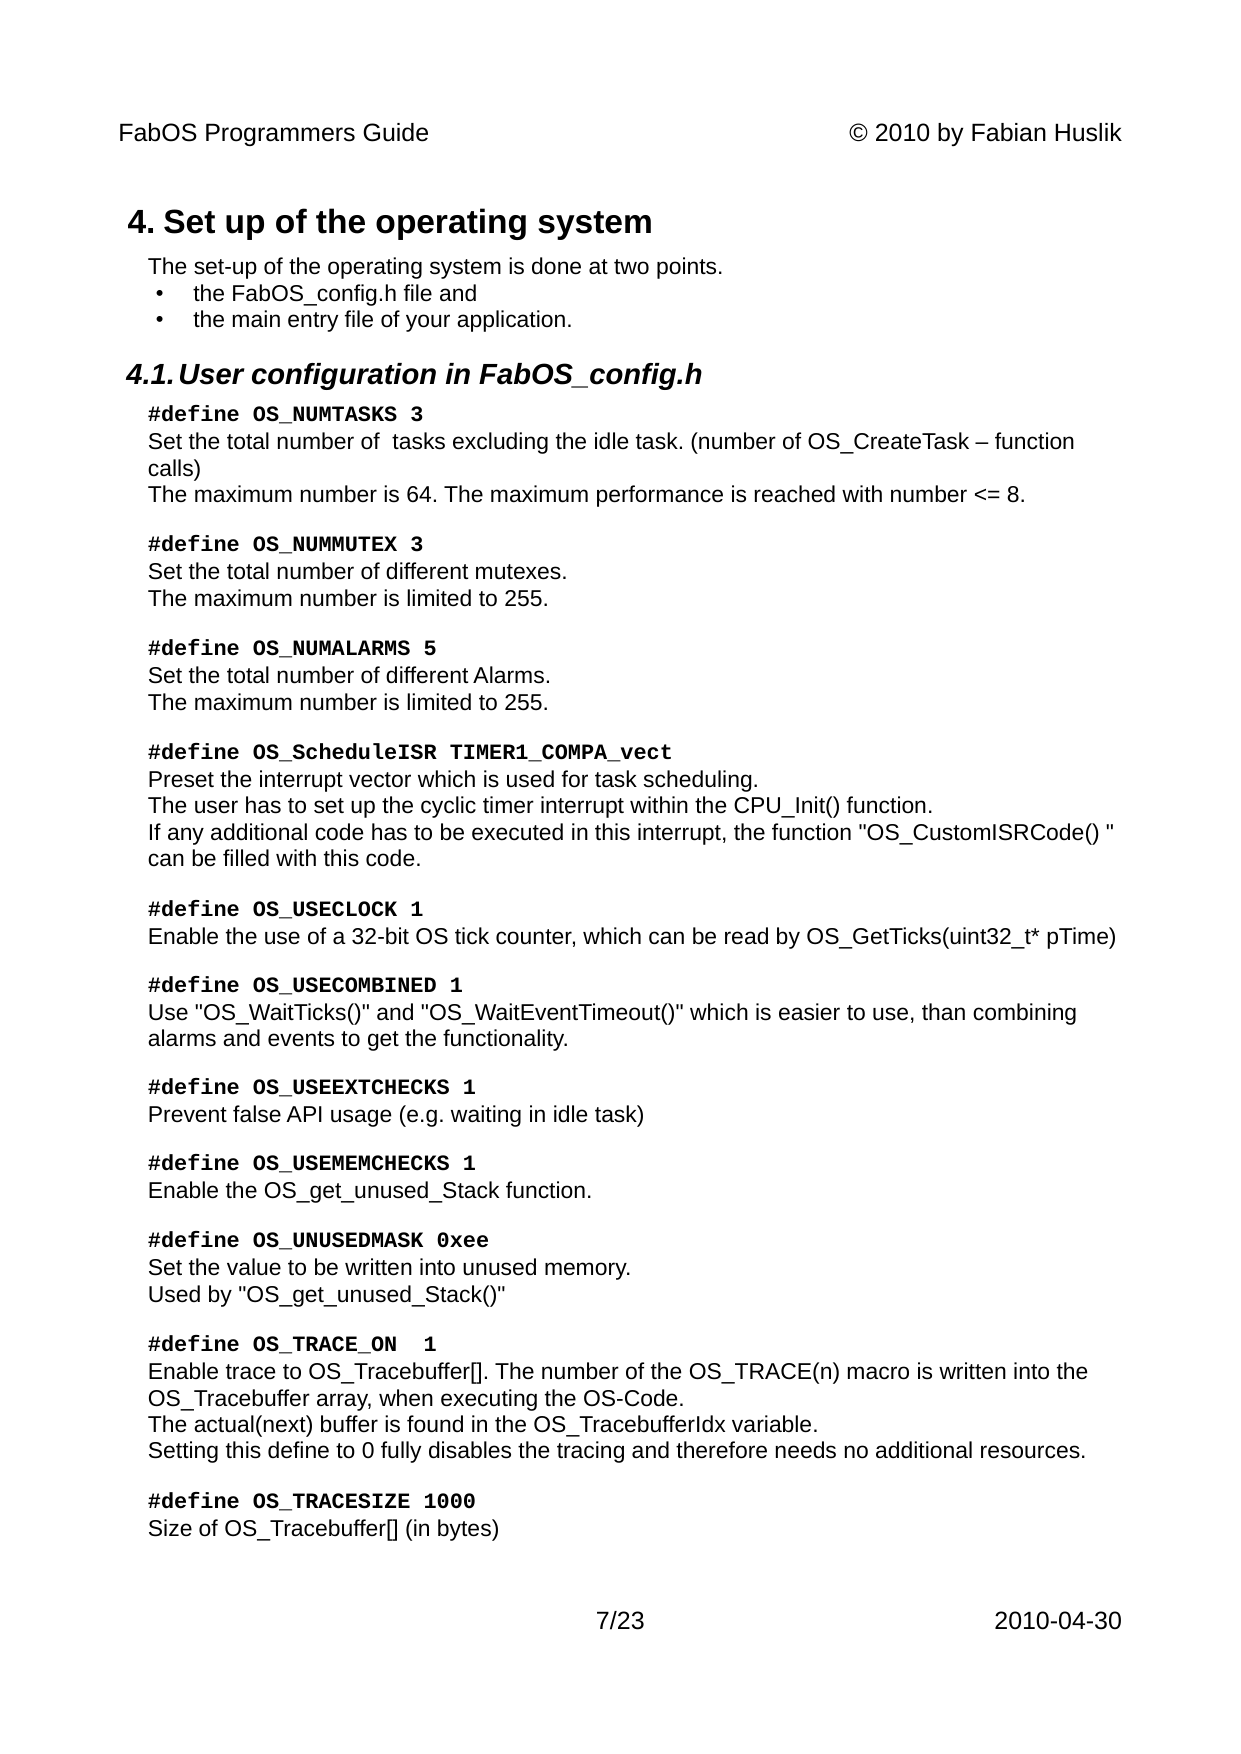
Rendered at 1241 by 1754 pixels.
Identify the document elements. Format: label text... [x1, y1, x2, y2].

text Enable the OS_get_unused_Stack function. [148, 1177, 1122, 1203]
text #define OS_NUMALARMS 5 [148, 637, 1122, 662]
text Set the value to be written into unused memory. [148, 1254, 1122, 1281]
text #define OS_NUMMUTEX 3 [148, 533, 1122, 558]
list the FabOS_config.h file and [156, 279, 1122, 306]
text If any additional code has to be executed in this interrupt, the function "OS_CustomISRCode() " can be filled with this code. [148, 819, 1122, 871]
text Preset the interrupt vector which is used for task scheduling. [148, 766, 1122, 792]
list the main entry file of your application. [156, 306, 1122, 332]
text #define OS_TRACESIZE 1000 [148, 1490, 1122, 1515]
text Setting this define to 0 fully disables the tracing and therefore needs no additional resources. [148, 1437, 1122, 1463]
text The actual(next) buffer is found in the OS_TracebufferIdx variable. [148, 1411, 1122, 1437]
text #define OS_USEEXTCHECKS 1 [148, 1076, 1122, 1101]
text Size of OS_Tracebuffer[] (in bytes) [148, 1515, 1122, 1541]
subtitle Set up of the operating system [118, 202, 1122, 241]
text #define OS_UNUSEDMASK 0xee [148, 1229, 1122, 1254]
text #define OS_USECLOCK 1 [148, 898, 1122, 923]
text The maximum number is limited to 255. [148, 688, 1122, 715]
text Set the total number of tasks excluding the idle task. (number of OS_CreateTask – function calls) The maximum number is 64. The maximum performance is reached with number <= 8. [148, 428, 1122, 507]
text The set-up of the operating system is done at two points. [148, 253, 1122, 279]
text Use "OS_WaitTicks()" and "OS_WaitEventTimeout()" which is easier to use, than combining alarms and events to get the functionality. [148, 998, 1122, 1051]
text The maximum number is limited to 255. [148, 585, 1122, 611]
text #define OS_USEMEMCHECKS 1 [148, 1152, 1122, 1177]
text The user has to set up the cyclic timer interrupt within the CPU_Init() function. [148, 792, 1122, 819]
text Used by "OS_get_unused_Stack()" [148, 1281, 1122, 1307]
subtitle User configuration in FabOS_config.h [118, 357, 1122, 391]
text Set the total number of different mutexes. [148, 558, 1122, 585]
text Set the total number of different Alarms. [148, 662, 1122, 688]
text #define OS_USECOMBINED 1 [148, 974, 1122, 998]
text #define OS_ScheduleISR TIMER1_COMPA_vect [148, 741, 1122, 766]
text Enable the use of a 32-bit OS tick counter, which can be read by OS_GetTicks(uint32_t* pTime) [148, 923, 1122, 949]
text #define OS_NUMTASKS 3 [148, 403, 1122, 428]
text Enable trace to OS_Tracebuffer[]. The number of the OS_TRACE(n) macro is written into the OS_Tracebuffer array, when executing the OS-Code. [148, 1358, 1122, 1411]
text #define OS_TRACE_ON 1 [148, 1333, 1122, 1358]
text Prevent false API usage (e.g. waiting in idle task) [148, 1101, 1122, 1127]
